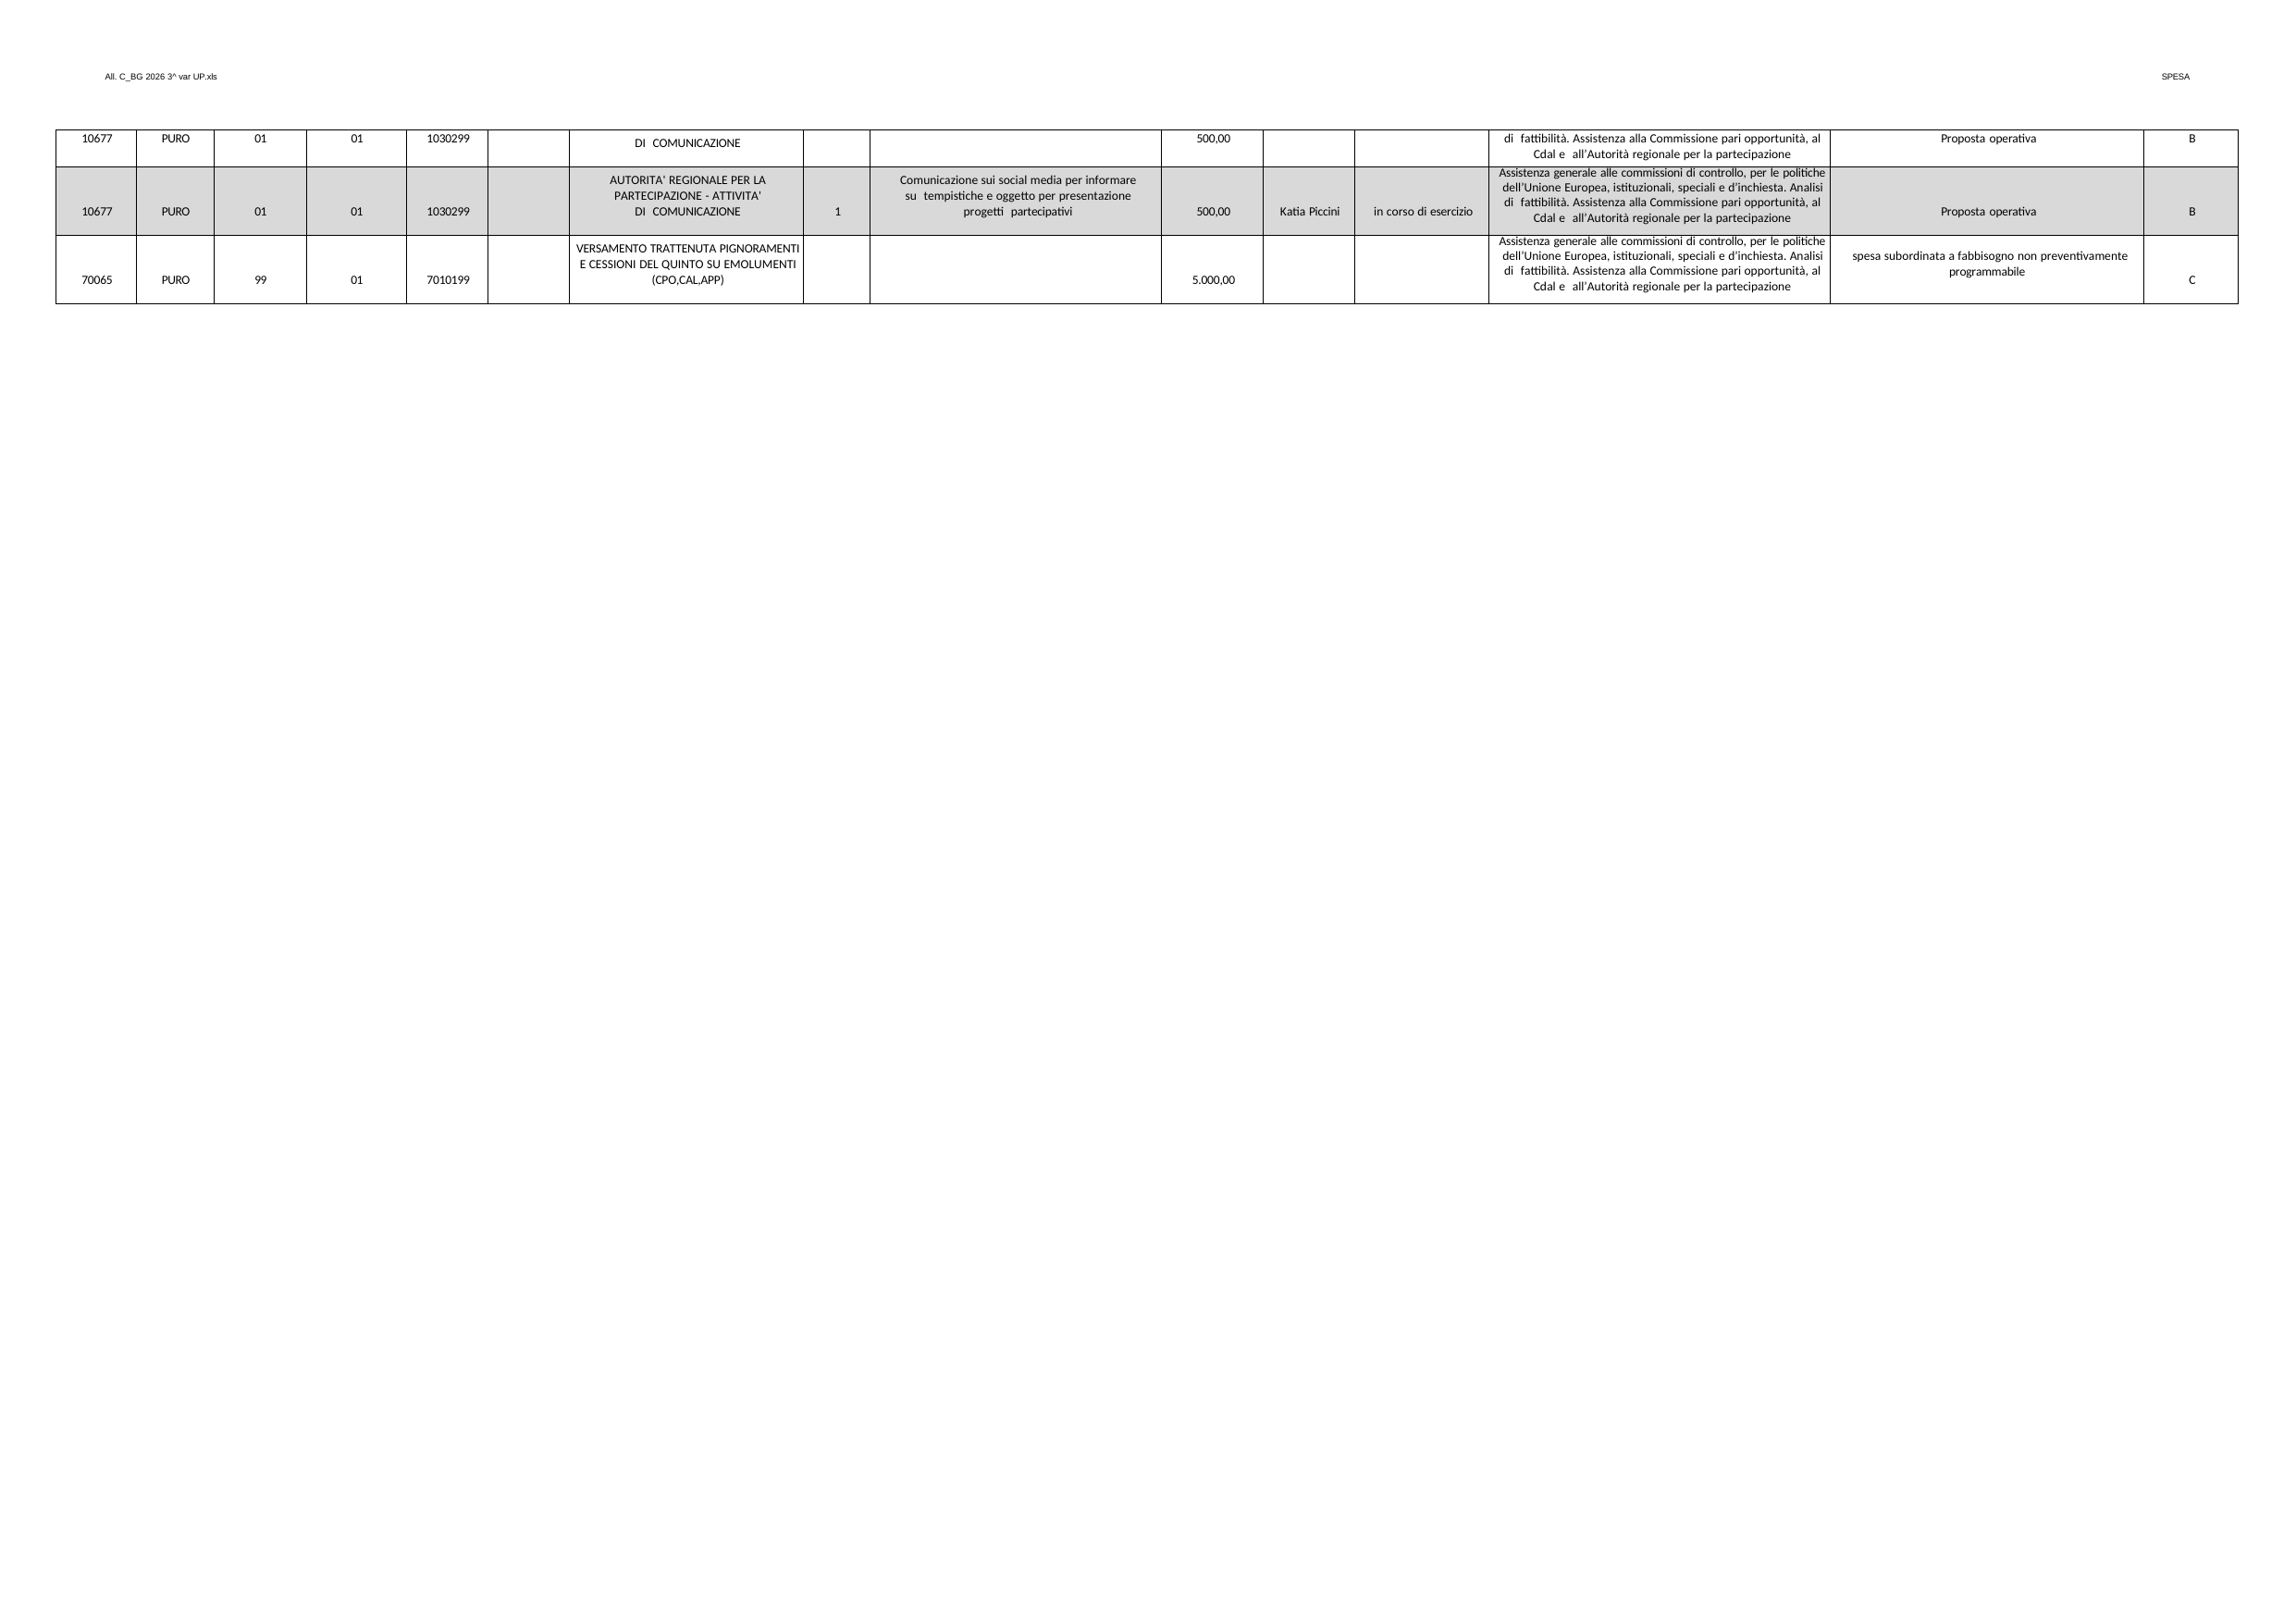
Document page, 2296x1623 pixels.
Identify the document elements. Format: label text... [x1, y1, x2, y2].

table_cell 1 [804, 167, 870, 235]
table_cell 10677 [56, 167, 136, 235]
table_cell 5.000,00 [1162, 236, 1263, 303]
table_cell 01 [215, 130, 306, 166]
table_cell C [2144, 236, 2238, 303]
table_cell di fattibilità. Assistenza alla Commissione pari opportunità, al Cdal e all’Autorità regionale per la partecipazione [1489, 130, 1830, 166]
table_cell 01 [307, 130, 406, 166]
table_cell spesa subordinata a fabbisogno non preventivamente programmabile [1831, 236, 2143, 303]
table_cell 01 [215, 167, 306, 235]
table_cell [488, 236, 569, 303]
table_cell 99 [215, 236, 306, 303]
table_cell [804, 236, 870, 303]
table_cell Assistenza generale alle commissioni di controllo, per le politiche dell’Unione Europea, istituzionali, speciali e d’inchiesta. Analisi di fattibilità. Assistenza alla Commissione pari opportunità, al Cdal e all’Autorità regionale per la partecipazione [1489, 167, 1830, 235]
table_cell [1264, 130, 1354, 166]
table_cell PURO [137, 236, 214, 303]
table_cell [870, 130, 1161, 166]
table_cell DI COMUNICAZIONE [570, 130, 803, 166]
table_cell VERSAMENTO TRATTENUTA PIGNORAMENTI E CESSIONI DEL QUINTO SU EMOLUMENTI (CPO,CAL,APP) [570, 236, 803, 303]
table_cell Katia Piccini [1264, 167, 1354, 235]
table_cell AUTORITA' REGIONALE PER LA PARTECIPAZIONE - ATTIVITA' DI COMUNICAZIONE [570, 167, 803, 235]
table_cell [1264, 236, 1354, 303]
table_cell Proposta operativa [1831, 167, 2143, 235]
table_cell PURO [137, 130, 214, 166]
table_cell 1030299 [407, 167, 488, 235]
table_cell 1030299 [407, 130, 488, 166]
table_cell [870, 236, 1161, 303]
table_cell [488, 130, 569, 166]
table_cell B [2144, 130, 2238, 166]
table_cell Assistenza generale alle commissioni di controllo, per le politiche dell’Unione Europea, istituzionali, speciali e d’inchiesta. Analisi di fattibilità. Assistenza alla Commissione pari opportunità, al Cdal e all’Autorità regionale per la partecipazione [1489, 236, 1830, 303]
table_cell Comunicazione sui social media per informare su tempistiche e oggetto per presentazione progetti partecipativi [870, 167, 1161, 235]
table_cell 01 [307, 236, 406, 303]
table_cell PURO [137, 167, 214, 235]
table_cell 70065 [56, 236, 136, 303]
table_cell 10677 [56, 130, 136, 166]
table_cell 01 [307, 167, 406, 235]
table_cell [488, 167, 569, 235]
table_cell B [2144, 167, 2238, 235]
table_cell [1355, 130, 1488, 166]
table_cell 7010199 [407, 236, 488, 303]
table_cell [1355, 236, 1488, 303]
table_cell Proposta operativa [1831, 130, 2143, 166]
table_cell [804, 130, 870, 166]
table_cell in corso di esercizio [1355, 167, 1488, 235]
table_cell 500,00 [1162, 130, 1263, 166]
table_cell 500,00 [1162, 167, 1263, 235]
